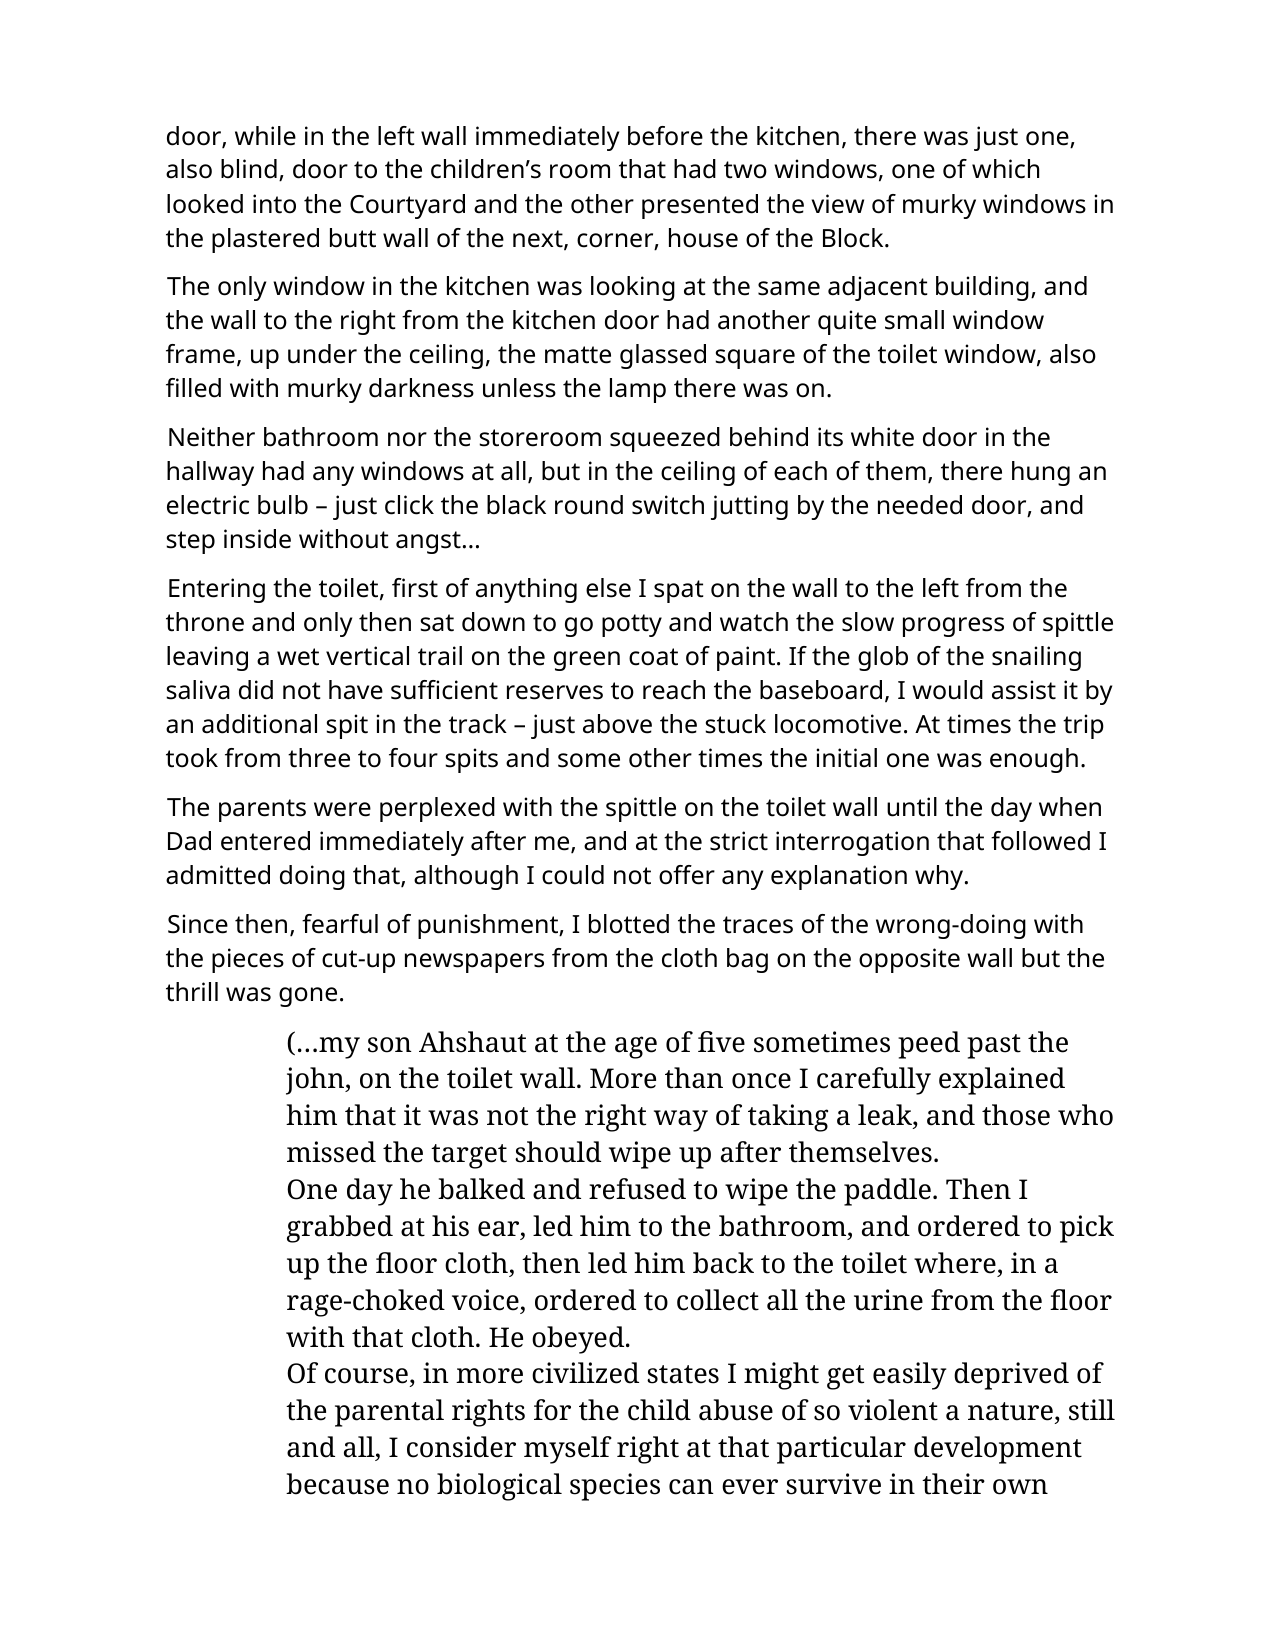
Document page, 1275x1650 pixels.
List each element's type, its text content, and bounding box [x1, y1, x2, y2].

text Neither bathroom nor the storeroom squeezed behind its white door in the hallway had any windows at all, but in the ceiling of each of them, there hung an electric bulb – just click the black round switch jutting by the needed door, and step inside without angst… [165, 420, 1118, 556]
text Since then, fearful of punishment, I blotted the traces of the wrong-doing with the pieces of cut-up newspapers from the cloth bag on the opposite wall but the thrill was gone. [165, 906, 1118, 1008]
text The only window in the kitchen was looking at the same adjacent building, and the wall to the right from the kitchen door had another quite small window frame, up under the ceiling, the matte glassed square of the toilet window, also filled with murky darkness unless the lamp there was on. [165, 269, 1118, 405]
text The parents were perplexed with the spittle on the toilet wall until the day when Dad entered immediately after me, and at the strict interrogation that followed I admitted doing that, although I could not offer any explanation why. [165, 789, 1118, 892]
text door, while in the left wall immediately before the kitchen, there was just one, also blind, door to the children’s room that had two windows, one of which looked into the Courtyard and the other presented the view of murky windows in the plastered butt wall of the next, corner, house of the Block. [165, 118, 1118, 254]
text Entering the toilet, first of anything else I spat on the wall to the left from the throne and only then sat down to go potty and watch the slow progress of spittle leaving a wet vertical trail on the green coat of paint. If the glob of the snailing saliva did not have sufficient reserves to reach the baseboard, I would assist it by an additional spit in the track – just above the stuck locomotive. At times the trip took from three to four spits and some other times the initial one was enough. [165, 571, 1118, 775]
list (…my son Ahshaut at the age of five sometimes peed past the john, on the toilet wall. More than once I carefully explained him that it was not the right way of taking a leak, and those who missed the target should wipe up after themselves. [286, 1023, 1118, 1171]
list One day he balked and refused to wipe the paddle. Then I grabbed at his ear, led him to the bathroom, and ordered to pick up the floor cloth, then led him back to the toilet where, in a rage-choked voice, ordered to collect all the urine from the floor with that cloth. He obeyed. [286, 1171, 1118, 1355]
list Of course, in more civilized states I might get easily deprived of the parental rights for the child abuse of so violent a nature, still and all, I consider myself right at that particular development because no biological species can ever survive in their own [286, 1355, 1118, 1502]
